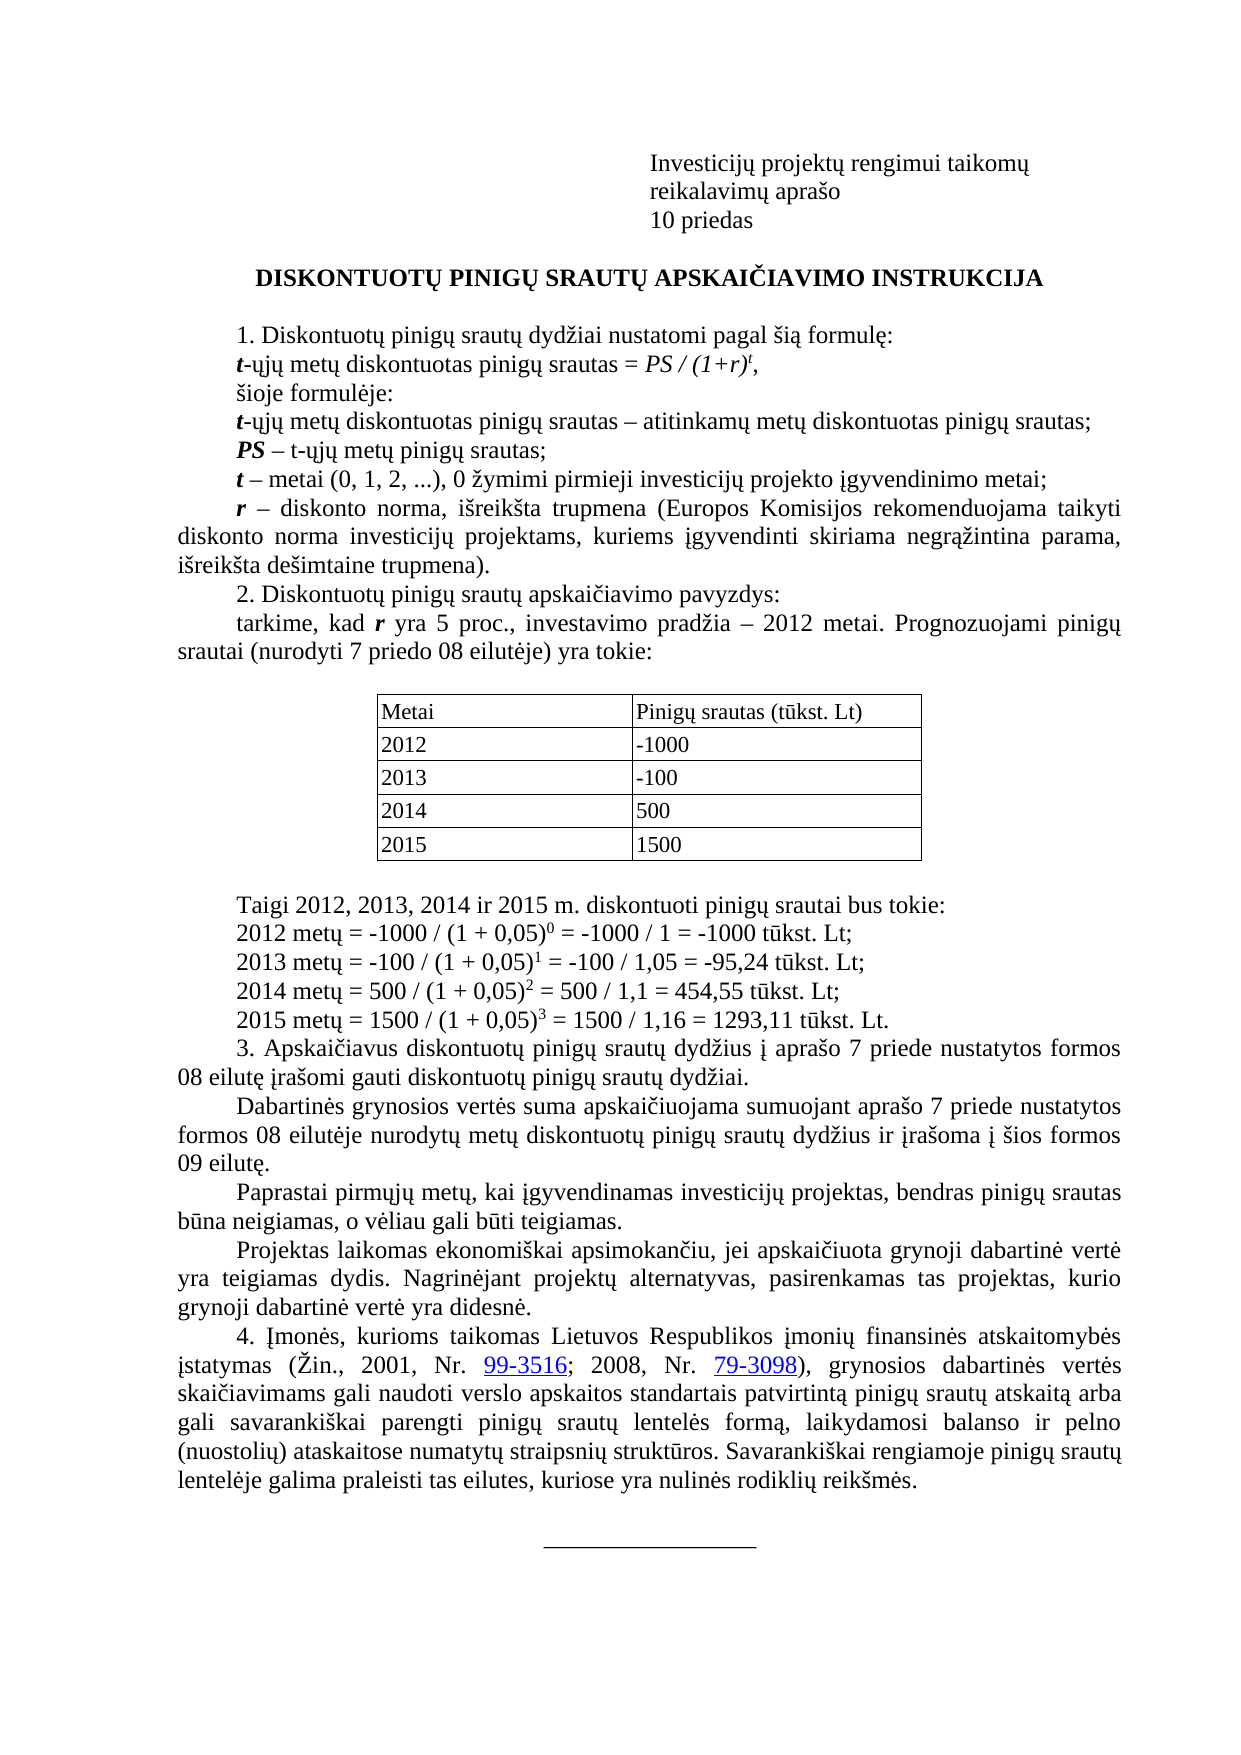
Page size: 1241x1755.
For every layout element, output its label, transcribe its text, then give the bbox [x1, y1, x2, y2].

text 2. Diskontuotų pinigų srautų apskaičiavimo pavyzdys: [177, 579, 1122, 608]
text 10 priedas [649, 205, 1122, 234]
table_cell 500 [633, 795, 921, 827]
text DISKONTUOTŲ PINIGŲ SRAUTŲ APSKAIČIAVIMO instrukcija [177, 263, 1122, 291]
text 1. Diskontuotų pinigų srautų dydžiai nustatomi pagal šią formulę: [177, 320, 1122, 349]
text 4. Įmonės, kurioms taikomas Lietuvos Respublikos įmonių finansinės atskaitomybės įstatymas (Žin., 2001, Nr. 99-3516; 2008, Nr. 79-3098), grynosios dabartinės vertės skaičiavimams gali naudoti verslo apskaitos standartais patvirtintą pinigų srautų atskaitą arba gali savarankiškai parengti pinigų srautų lentelės formą, laikydamosi balanso ir pelno (nuostolių) ataskaitose numatytų straipsnių struktūros. Savarankiškai rengiamoje pinigų srautų lentelėje galima praleisti tas eilutes, kuriose yra nulinės rodiklių reikšmės. [177, 1321, 1122, 1493]
table_cell 2015 [378, 828, 632, 860]
text Dabartinės grynosios vertės suma apskaičiuojama sumuojant aprašo 7 priede nustatytos formos 08 eilutėje nurodytų metų diskontuotų pinigų srautų dydžius ir įrašoma į šios formos 09 eilutę. [177, 1091, 1122, 1177]
text 2013 metų = -100 / (1 + 0,05)1 = -100 / 1,05 = -95,24 tūkst. Lt; [177, 947, 1122, 976]
text Projektas laikomas ekonomiškai apsimokančiu, jei apskaičiuota grynoji dabartinė vertė yra teigiamas dydis. Nagrinėjant projektų alternatyvas, pasirenkamas tas projektas, kurio grynoji dabartinė vertė yra didesnė. [177, 1235, 1122, 1321]
text 2014 metų = 500 / (1 + 0,05)2 = 500 / 1,1 = 454,55 tūkst. Lt; [177, 976, 1122, 1005]
text Taigi 2012, 2013, 2014 ir 2015 m. diskontuoti pinigų srautai bus tokie: [177, 890, 1122, 918]
text 2015 metų = 1500 / (1 + 0,05)3 = 1500 / 1,16 = 1293,11 tūkst. Lt. [177, 1005, 1122, 1033]
text 2012 metų = -1000 / (1 + 0,05)0 = -1000 / 1 = -1000 tūkst. Lt; [177, 918, 1122, 947]
text tarkime, kad r yra 5 proc., investavimo pradžia – 2012 metai. Prognozuojami pinigų srautai (nurodyti 7 priedo 08 eilutėje) yra tokie: [177, 608, 1122, 665]
text t – metai (0, 1, 2, ...), 0 žymimi pirmieji investicijų projekto įgyvendinimo metai; [177, 464, 1122, 493]
text Paprastai pirmųjų metų, kai įgyvendinamas investicijų projektas, bendras pinigų srautas būna neigiamas, o vėliau gali būti teigiamas. [177, 1177, 1122, 1235]
text šioje formulėje: [177, 378, 1122, 406]
text 3. Apskaičiavus diskontuotų pinigų srautų dydžius į aprašo 7 priede nustatytos formos 08 eilutę įrašomi gauti diskontuotų pinigų srautų dydžiai. [177, 1033, 1122, 1091]
text r – diskonto norma, išreikšta trupmena (Europos Komisijos rekomenduojama taikyti diskonto norma investicijų projektams, kuriems įgyvendinti skiriama negrąžintina parama, išreikšta dešimtaine trupmena). [177, 493, 1122, 579]
table_cell -100 [633, 761, 921, 793]
text t-ųjų metų diskontuotas pinigų srautas – atitinkamų metų diskontuotas pinigų srautas; [177, 406, 1122, 435]
table_header Pinigų srautas (tūkst. Lt) [633, 695, 921, 727]
table_cell 2012 [378, 728, 632, 760]
table_header Metai [378, 695, 632, 727]
table_cell 2013 [378, 761, 632, 793]
table_cell 1500 [633, 828, 921, 860]
text Investicijų projektų rengimui taikomų reikalavimų aprašo [649, 148, 1122, 205]
text PS – t-ųjų metų pinigų srautas; [177, 435, 1122, 464]
table_cell -1000 [633, 728, 921, 760]
text _________________ [177, 1522, 1122, 1551]
table_cell 2014 [378, 795, 632, 827]
text t-ųjų metų diskontuotas pinigų srautas = PS / (1+r)t, [177, 349, 1122, 378]
